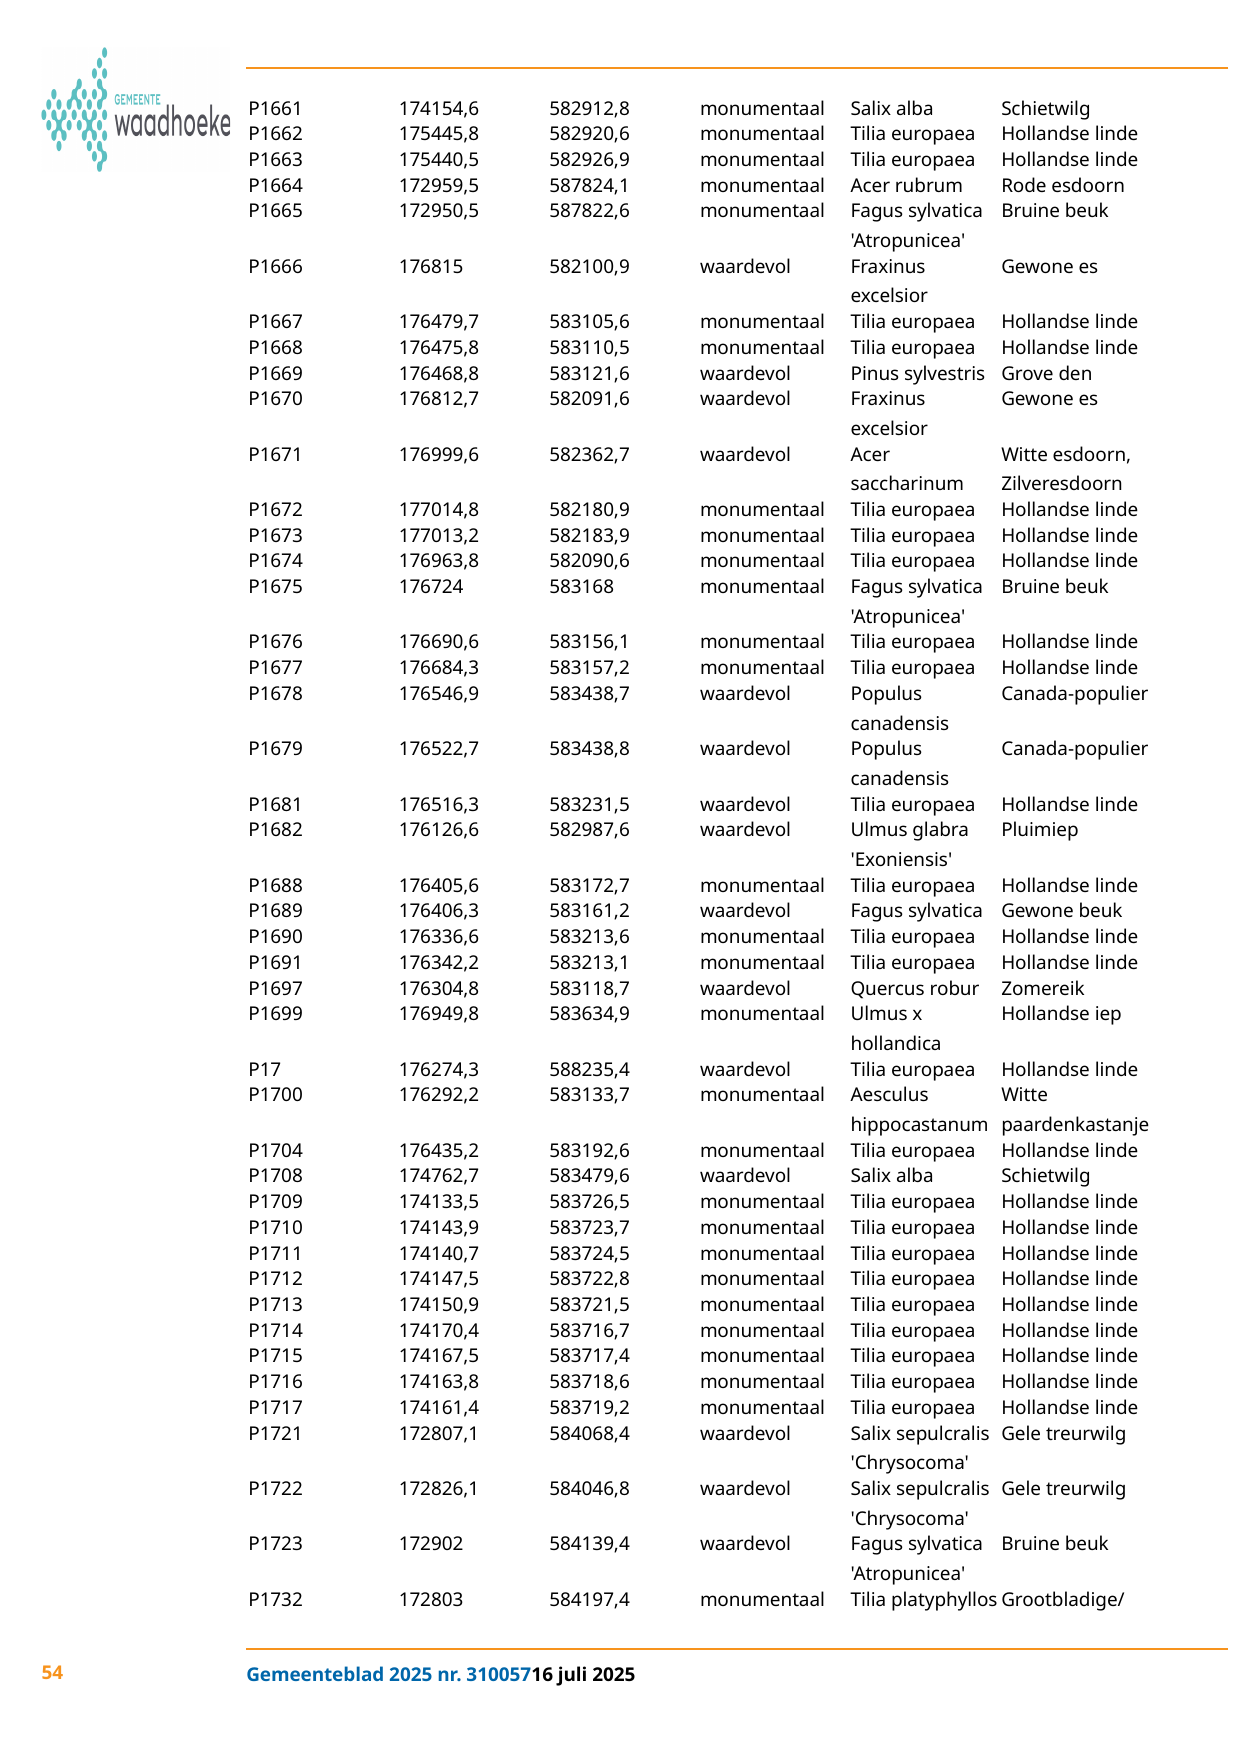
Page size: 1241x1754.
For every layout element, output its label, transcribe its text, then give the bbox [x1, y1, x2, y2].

table_cell Tilia europaea [850, 1317, 1001, 1343]
table_cell 584068,4 [549, 1420, 700, 1475]
table_cell Salix alba [850, 1163, 1001, 1188]
table_cell monumentaal [700, 121, 850, 146]
table_cell Fagus sylvatica [850, 898, 1001, 923]
table_cell 583724,5 [549, 1240, 700, 1265]
table_cell 583192,6 [549, 1137, 700, 1162]
table_cell waardevol [700, 1475, 850, 1530]
table_cell 583231,5 [549, 791, 700, 816]
table_cell Tilia europaea [850, 1368, 1001, 1394]
table_cell Tilia europaea [850, 1214, 1001, 1240]
table_cell Schietwilg [1001, 1163, 1152, 1188]
table_cell waardevol [700, 816, 850, 872]
table_cell 174163,8 [399, 1368, 549, 1394]
table_cell waardevol [700, 441, 850, 496]
table_cell P1670 [248, 386, 398, 441]
table_cell Hollandse linde [1001, 522, 1152, 548]
table_cell Hollandse linde [1001, 1056, 1152, 1081]
table_cell Tilia europaea [850, 121, 1001, 146]
table_cell P1699 [248, 1000, 398, 1056]
table_cell monumentaal [700, 654, 850, 680]
table_cell monumentaal [700, 1265, 850, 1291]
table_cell waardevol [700, 791, 850, 816]
table_cell P1712 [248, 1265, 398, 1291]
table_cell Ulmus glabra 'Exoniensis' [850, 816, 1001, 872]
table_cell P1697 [248, 975, 398, 1000]
table_cell Bruine beuk [1001, 573, 1152, 629]
table_cell 584046,8 [549, 1475, 700, 1530]
table_cell 176342,2 [399, 949, 549, 975]
table_cell 582912,8 [549, 95, 700, 121]
table_cell Hollandse linde [1001, 949, 1152, 975]
table_cell monumentaal [700, 1368, 850, 1394]
table_cell Canada-populier [1001, 680, 1152, 735]
table_cell 583723,7 [549, 1214, 700, 1240]
table_cell 176336,6 [399, 923, 549, 949]
table_cell Tilia europaea [850, 1394, 1001, 1420]
table_cell monumentaal [700, 1081, 850, 1137]
table_cell 176999,6 [399, 441, 549, 496]
table_cell 174762,7 [399, 1163, 549, 1188]
table_cell Hollandse linde [1001, 1343, 1152, 1368]
table_cell Bruine beuk [1001, 1530, 1152, 1586]
table_cell Zomereik [1001, 975, 1152, 1000]
table_cell Pinus sylvestris [850, 360, 1001, 386]
table_cell Gewone es [1001, 253, 1152, 308]
table_cell 176516,3 [399, 791, 549, 816]
table_cell P1682 [248, 816, 398, 872]
table_cell 174167,5 [399, 1343, 549, 1368]
table_cell 176812,7 [399, 386, 549, 441]
table_cell waardevol [700, 360, 850, 386]
table_cell P1675 [248, 573, 398, 629]
table_cell monumentaal [700, 1214, 850, 1240]
table_cell P1672 [248, 496, 398, 522]
table_cell 172803 [399, 1586, 549, 1611]
table_cell Tilia europaea [850, 654, 1001, 680]
table_cell Rode esdoorn [1001, 172, 1152, 198]
table_cell Hollandse linde [1001, 923, 1152, 949]
table_cell 587824,1 [549, 172, 700, 198]
table_cell P1732 [248, 1586, 398, 1611]
table_cell monumentaal [700, 548, 850, 573]
table_cell 176949,8 [399, 1000, 549, 1056]
table_cell 583718,6 [549, 1368, 700, 1394]
table_cell 176479,7 [399, 308, 549, 334]
table_cell monumentaal [700, 1000, 850, 1056]
table_cell 582100,9 [549, 253, 700, 308]
table_cell Fagus sylvatica 'Atropunicea' [850, 198, 1001, 253]
table_cell 583156,1 [549, 629, 700, 654]
table_cell monumentaal [700, 198, 850, 253]
table_cell 176815 [399, 253, 549, 308]
table_cell 174161,4 [399, 1394, 549, 1420]
table_cell 176274,3 [399, 1056, 549, 1081]
table_cell Gele treurwilg [1001, 1420, 1152, 1475]
table_cell 176684,3 [399, 654, 549, 680]
table_cell 583726,5 [549, 1188, 700, 1214]
table_cell P1714 [248, 1317, 398, 1343]
table_cell P1711 [248, 1240, 398, 1265]
table_cell Hollandse linde [1001, 1368, 1152, 1394]
table_cell 176468,8 [399, 360, 549, 386]
table_cell 583716,7 [549, 1317, 700, 1343]
table_cell Hollandse linde [1001, 1291, 1152, 1317]
table_cell monumentaal [700, 146, 850, 172]
table_cell waardevol [700, 898, 850, 923]
table_cell P1671 [248, 441, 398, 496]
table_cell Hollandse linde [1001, 654, 1152, 680]
table_cell P1681 [248, 791, 398, 816]
table_cell monumentaal [700, 1240, 850, 1265]
table_cell P1722 [248, 1475, 398, 1530]
table_cell Ulmus x hollandica [850, 1000, 1001, 1056]
table_cell Gewone beuk [1001, 898, 1152, 923]
table_cell waardevol [700, 680, 850, 735]
table_cell Tilia europaea [850, 1343, 1001, 1368]
table_cell Tilia europaea [850, 949, 1001, 975]
table_cell 174133,5 [399, 1188, 549, 1214]
table_cell Hollandse linde [1001, 1240, 1152, 1265]
table_cell P1667 [248, 308, 398, 334]
table_cell Fraxinus excelsior [850, 386, 1001, 441]
table_cell 583121,6 [549, 360, 700, 386]
table_cell 582362,7 [549, 441, 700, 496]
table_cell 175440,5 [399, 146, 549, 172]
table_cell P1689 [248, 898, 398, 923]
table_cell monumentaal [700, 1394, 850, 1420]
table_cell 584197,4 [549, 1586, 700, 1611]
table_cell 172807,1 [399, 1420, 549, 1475]
table_cell 176522,7 [399, 735, 549, 791]
table_cell 172902 [399, 1530, 549, 1586]
table_cell P1679 [248, 735, 398, 791]
table_cell Fagus sylvatica 'Atropunicea' [850, 573, 1001, 629]
table_cell Fagus sylvatica 'Atropunicea' [850, 1530, 1001, 1586]
table_cell 582180,9 [549, 496, 700, 522]
table_cell Hollandse linde [1001, 1188, 1152, 1214]
table_cell 176405,6 [399, 872, 549, 897]
table_cell P1716 [248, 1368, 398, 1394]
table_cell Tilia europaea [850, 923, 1001, 949]
table_cell 176963,8 [399, 548, 549, 573]
table_cell Witte esdoorn, Zilveresdoorn [1001, 441, 1152, 496]
table_cell P1713 [248, 1291, 398, 1317]
table_cell Aesculus hippocastanum [850, 1081, 1001, 1137]
table_cell waardevol [700, 735, 850, 791]
table_cell Hollandse linde [1001, 1317, 1152, 1343]
table_cell 583213,6 [549, 923, 700, 949]
table_cell 584139,4 [549, 1530, 700, 1586]
table_cell 176406,3 [399, 898, 549, 923]
table_cell P1721 [248, 1420, 398, 1475]
table_cell Hollandse linde [1001, 1137, 1152, 1162]
table_cell P1715 [248, 1343, 398, 1368]
table_cell 583438,8 [549, 735, 700, 791]
table_cell P17 [248, 1056, 398, 1081]
table_cell Salix alba [850, 95, 1001, 121]
table_cell waardevol [700, 253, 850, 308]
table_cell Tilia europaea [850, 522, 1001, 548]
table_cell Tilia europaea [850, 548, 1001, 573]
table_cell Populus canadensis [850, 680, 1001, 735]
table_cell Tilia europaea [850, 1291, 1001, 1317]
table_cell Acer rubrum [850, 172, 1001, 198]
table_cell P1664 [248, 172, 398, 198]
table_cell 582090,6 [549, 548, 700, 573]
table_cell 175445,8 [399, 121, 549, 146]
table_cell Salix sepulcralis 'Chrysocoma' [850, 1475, 1001, 1530]
table_cell Gele treurwilg [1001, 1475, 1152, 1530]
table_cell monumentaal [700, 1586, 850, 1611]
table_cell Quercus robur [850, 975, 1001, 1000]
table_cell monumentaal [700, 923, 850, 949]
table_cell Hollandse linde [1001, 121, 1152, 146]
table_cell waardevol [700, 1056, 850, 1081]
table_cell Pluimiep [1001, 816, 1152, 872]
table_cell 172826,1 [399, 1475, 549, 1530]
table_cell Tilia europaea [850, 1265, 1001, 1291]
table_cell monumentaal [700, 95, 850, 121]
table_cell P1708 [248, 1163, 398, 1188]
table_cell 587822,6 [549, 198, 700, 253]
table_cell monumentaal [700, 172, 850, 198]
table_cell P1691 [248, 949, 398, 975]
table_cell Tilia europaea [850, 1188, 1001, 1214]
table_cell P1723 [248, 1530, 398, 1586]
table_cell 174143,9 [399, 1214, 549, 1240]
table_cell Hollandse linde [1001, 872, 1152, 897]
table_cell 172959,5 [399, 172, 549, 198]
table_cell Fraxinus excelsior [850, 253, 1001, 308]
table_cell monumentaal [700, 573, 850, 629]
table_cell Tilia europaea [850, 629, 1001, 654]
table_cell P1663 [248, 146, 398, 172]
table_cell Tilia europaea [850, 334, 1001, 360]
table_cell 583172,7 [549, 872, 700, 897]
table_cell Gewone es [1001, 386, 1152, 441]
table_cell 583719,2 [549, 1394, 700, 1420]
table_cell 583168 [549, 573, 700, 629]
table_cell Witte paardenkastanje [1001, 1081, 1152, 1137]
table_cell Hollandse linde [1001, 1265, 1152, 1291]
table_cell Tilia europaea [850, 872, 1001, 897]
table_cell P1676 [248, 629, 398, 654]
table_cell monumentaal [700, 334, 850, 360]
table_cell P1674 [248, 548, 398, 573]
table_cell 583479,6 [549, 1163, 700, 1188]
table_cell 172950,5 [399, 198, 549, 253]
table_cell Schietwilg [1001, 95, 1152, 121]
table_cell 583717,4 [549, 1343, 700, 1368]
table_cell Hollandse linde [1001, 334, 1152, 360]
table_cell P1700 [248, 1081, 398, 1137]
table_cell 583133,7 [549, 1081, 700, 1137]
table_cell Grove den [1001, 360, 1152, 386]
table_cell Hollandse linde [1001, 308, 1152, 334]
table_cell waardevol [700, 1530, 850, 1586]
table_cell Tilia europaea [850, 1056, 1001, 1081]
table_cell P1678 [248, 680, 398, 735]
table_cell 583105,6 [549, 308, 700, 334]
table_cell 582926,9 [549, 146, 700, 172]
table_cell 174147,5 [399, 1265, 549, 1291]
table_cell 583722,8 [549, 1265, 700, 1291]
table_cell P1710 [248, 1214, 398, 1240]
table_cell 583118,7 [549, 975, 700, 1000]
table_cell 176126,6 [399, 816, 549, 872]
table_cell 176292,2 [399, 1081, 549, 1137]
table_cell 583634,9 [549, 1000, 700, 1056]
table_cell 176546,9 [399, 680, 549, 735]
table_cell 176475,8 [399, 334, 549, 360]
table_cell Populus canadensis [850, 735, 1001, 791]
table_cell Hollandse iep [1001, 1000, 1152, 1056]
table_cell monumentaal [700, 629, 850, 654]
table_cell Tilia platyphyllos [850, 1586, 1001, 1611]
table_cell Hollandse linde [1001, 629, 1152, 654]
table_cell monumentaal [700, 872, 850, 897]
table_cell 177013,2 [399, 522, 549, 548]
table_cell Acer saccharinum [850, 441, 1001, 496]
table_cell P1661 [248, 95, 398, 121]
table_cell Bruine beuk [1001, 198, 1152, 253]
table_cell P1717 [248, 1394, 398, 1420]
table_cell P1688 [248, 872, 398, 897]
table_cell Canada-populier [1001, 735, 1152, 791]
table_cell 582987,6 [549, 816, 700, 872]
table_cell waardevol [700, 1163, 850, 1188]
table_cell 174170,4 [399, 1317, 549, 1343]
table_cell P1673 [248, 522, 398, 548]
table_cell monumentaal [700, 1317, 850, 1343]
table_cell P1690 [248, 923, 398, 949]
table_cell 583213,1 [549, 949, 700, 975]
table_cell Tilia europaea [850, 146, 1001, 172]
table_cell monumentaal [700, 949, 850, 975]
table_cell 583110,5 [549, 334, 700, 360]
table_cell waardevol [700, 975, 850, 1000]
table_cell Hollandse linde [1001, 1214, 1152, 1240]
table_cell Hollandse linde [1001, 146, 1152, 172]
table_cell monumentaal [700, 522, 850, 548]
table_cell 583161,2 [549, 898, 700, 923]
table_cell Tilia europaea [850, 496, 1001, 522]
table_cell Hollandse linde [1001, 791, 1152, 816]
table_cell P1662 [248, 121, 398, 146]
table_cell Grootbladige/ [1001, 1586, 1152, 1611]
table_cell Tilia europaea [850, 308, 1001, 334]
table_cell 583721,5 [549, 1291, 700, 1317]
table_cell 583438,7 [549, 680, 700, 735]
table_cell waardevol [700, 386, 850, 441]
table_cell 582183,9 [549, 522, 700, 548]
table_cell monumentaal [700, 496, 850, 522]
table_cell P1668 [248, 334, 398, 360]
table_cell 176690,6 [399, 629, 549, 654]
table_cell Tilia europaea [850, 1240, 1001, 1265]
table_cell Hollandse linde [1001, 1394, 1152, 1420]
table_cell P1709 [248, 1188, 398, 1214]
table_cell P1677 [248, 654, 398, 680]
table_cell 176435,2 [399, 1137, 549, 1162]
table_cell P1669 [248, 360, 398, 386]
table_cell monumentaal [700, 1343, 850, 1368]
table_cell monumentaal [700, 308, 850, 334]
table_cell P1665 [248, 198, 398, 253]
table_cell monumentaal [700, 1188, 850, 1214]
table_cell Hollandse linde [1001, 548, 1152, 573]
table_cell 588235,4 [549, 1056, 700, 1081]
table_cell Tilia europaea [850, 1137, 1001, 1162]
table_cell monumentaal [700, 1137, 850, 1162]
table_cell 582920,6 [549, 121, 700, 146]
table_cell P1666 [248, 253, 398, 308]
table_cell monumentaal [700, 1291, 850, 1317]
table_cell P1704 [248, 1137, 398, 1162]
table_cell 176304,8 [399, 975, 549, 1000]
table_cell 174140,7 [399, 1240, 549, 1265]
table_cell 174150,9 [399, 1291, 549, 1317]
table_cell 582091,6 [549, 386, 700, 441]
table_cell 583157,2 [549, 654, 700, 680]
table_cell Salix sepulcralis 'Chrysocoma' [850, 1420, 1001, 1475]
table_cell Tilia europaea [850, 791, 1001, 816]
table_cell 177014,8 [399, 496, 549, 522]
table_cell Hollandse linde [1001, 496, 1152, 522]
picture [41, 47, 231, 172]
table_cell waardevol [700, 1420, 850, 1475]
table_cell 176724 [399, 573, 549, 629]
table_cell 174154,6 [399, 95, 549, 121]
